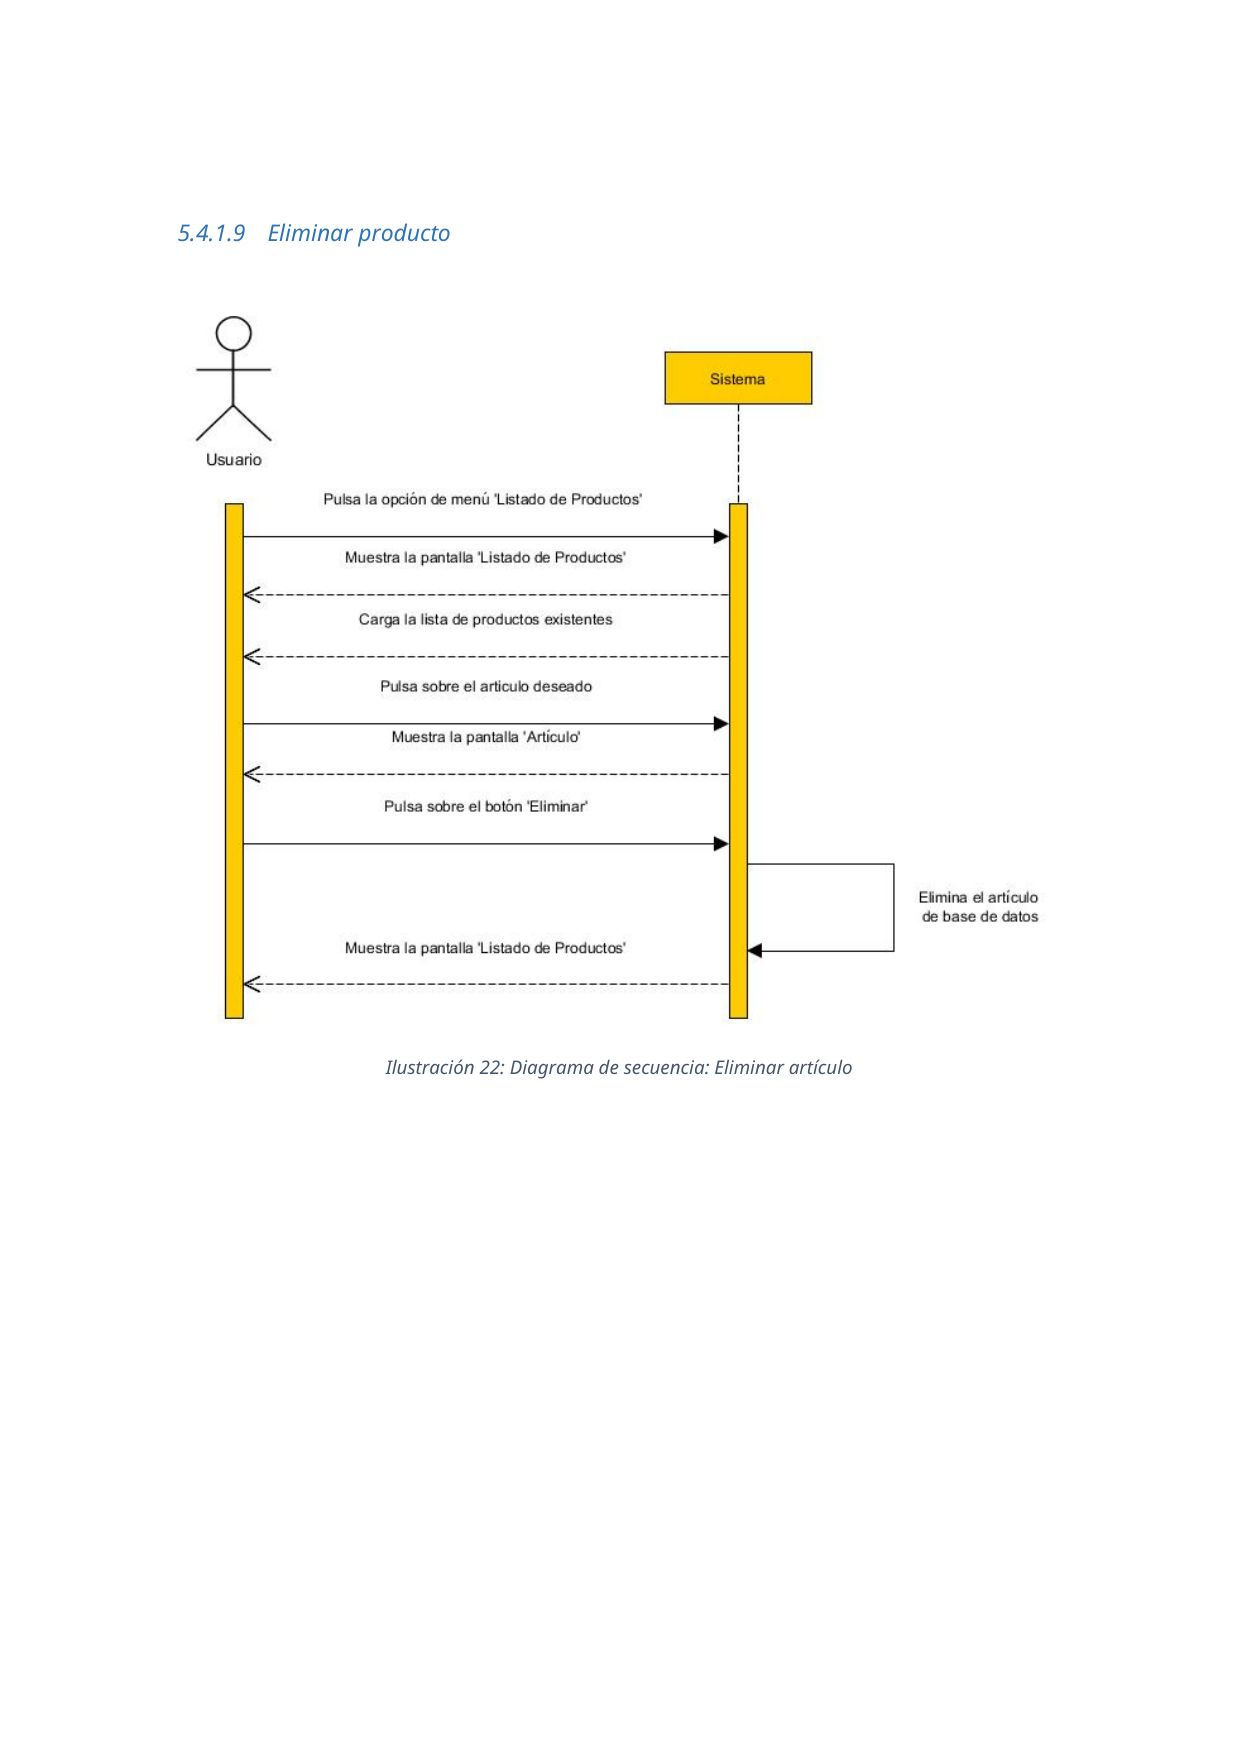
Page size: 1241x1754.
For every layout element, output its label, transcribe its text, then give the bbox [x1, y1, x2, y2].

subtitle Eliminar producto [177, 217, 1063, 248]
text Ilustración 22: Diagrama de secuencia: Eliminar artículo [177, 1054, 1063, 1080]
